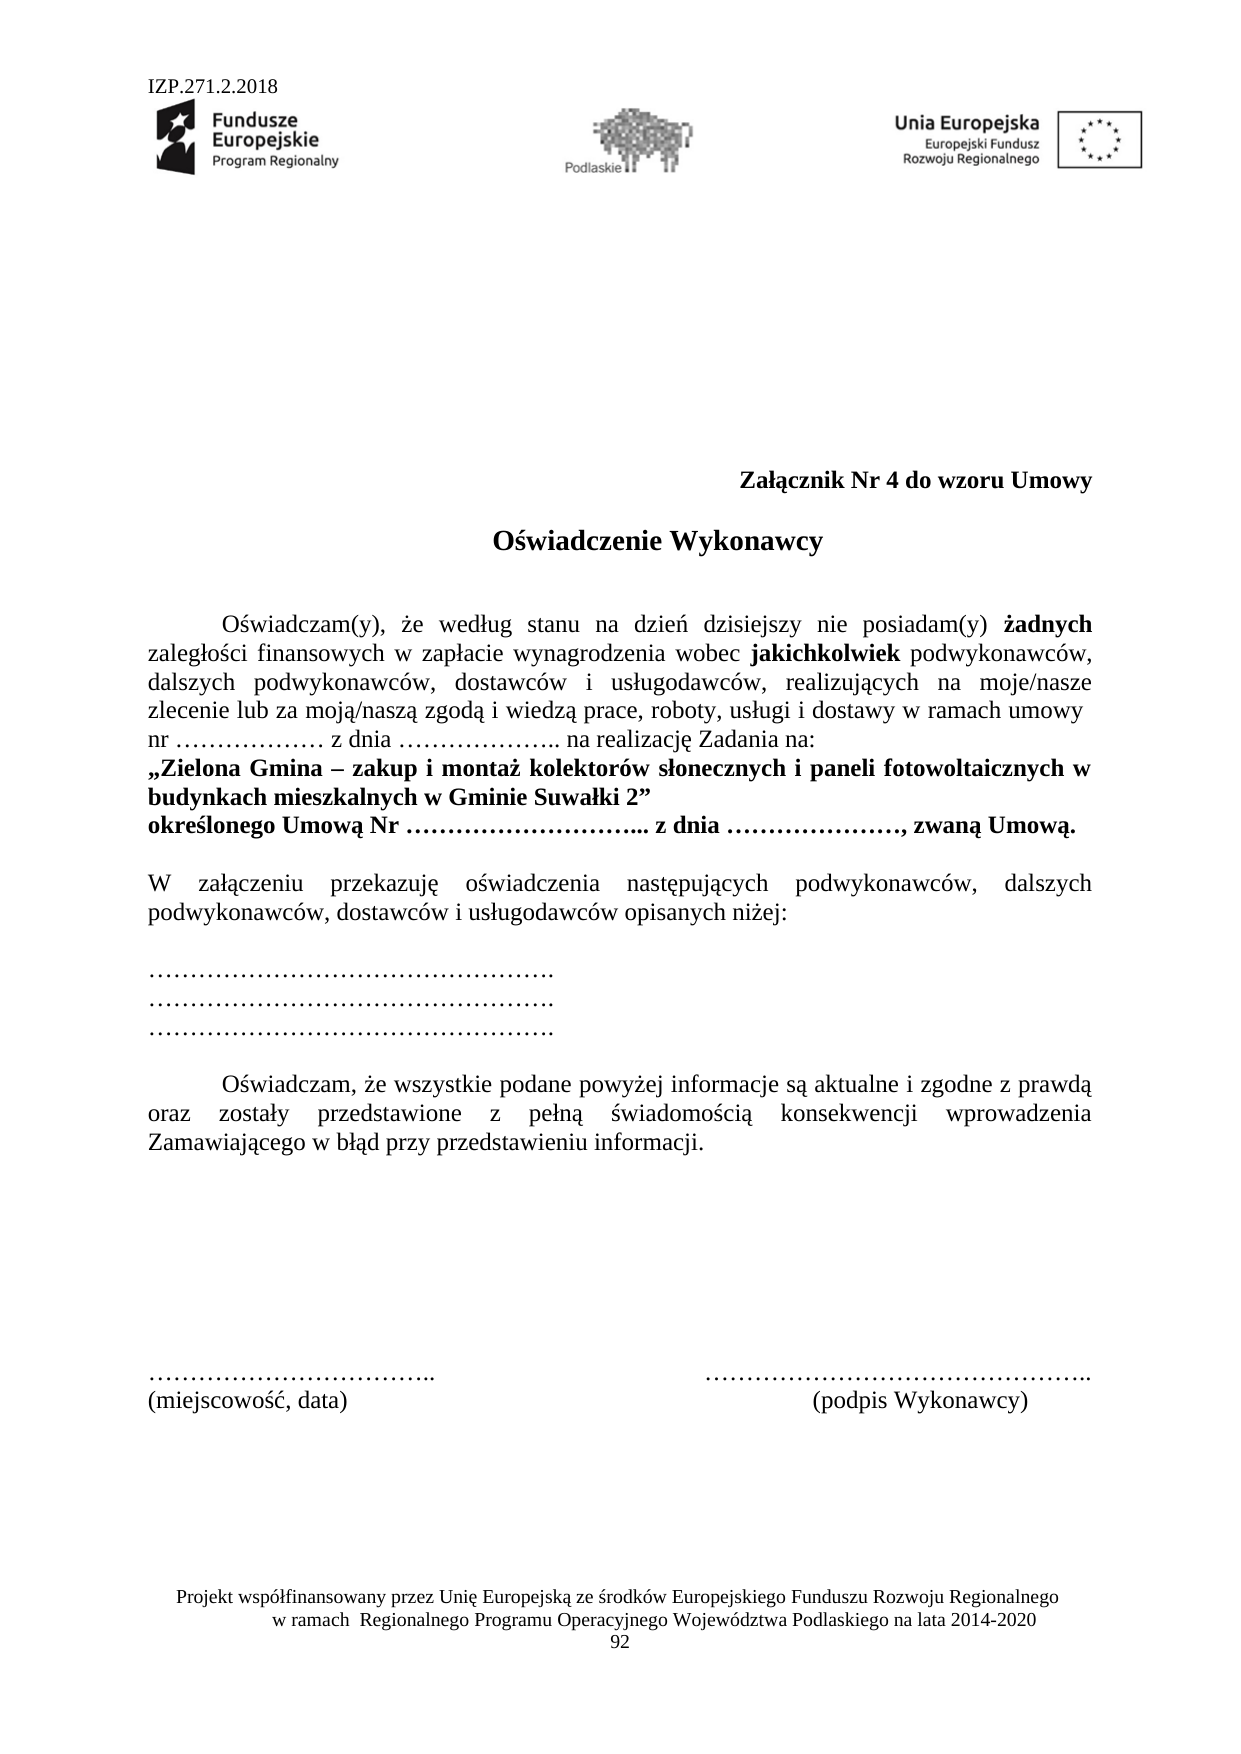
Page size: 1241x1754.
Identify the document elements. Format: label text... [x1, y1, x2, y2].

text Oświadczam(y), że według stanu na dzień dzisiejszy nie posiadam(y) żadnych zaległości finansowych w zapłacie wynagrodzenia wobec jakichkolwiek podwykonawców, dalszych podwykonawców, dostawców i usługodawców, realizujących na moje/nasze zlecenie lub za moją/naszą zgodą i wiedzą prace, roboty, usługi i dostawy w ramach umowy nr ……………… z dnia ……………….. na realizację Zadania na: [148, 609, 1092, 753]
text „Zielona Gmina – zakup i montaż kolektorów słonecznych i paneli fotowoltaicznych w budynkach mieszkalnych w Gminie Suwałki 2” [148, 753, 1092, 810]
text (miejscowość, data) (podpis Wykonawcy) [148, 1385, 1092, 1414]
text Załącznik Nr 4 do wzoru Umowy [148, 465, 1092, 494]
text Oświadczenie Wykonawcy [148, 523, 1092, 556]
text …………………………………………. [148, 954, 1092, 983]
text określonego Umową Nr ………………………... z dnia …………………, zwaną Umową. [148, 810, 1092, 839]
text …………………………….. ……………………………………….. [148, 1357, 1092, 1385]
text W załączeniu przekazuję oświadczenia następujących podwykonawców, dalszych podwykonawców, dostawców i usługodawców opisanych niżej: [148, 868, 1092, 925]
text …………………………………………. [148, 983, 1092, 1012]
text Oświadczam, że wszystkie podane powyżej informacje są aktualne i zgodne z prawdą oraz zostały przedstawione z pełną świadomością konsekwencji wprowadzenia Zamawiającego w błąd przy przedstawieniu informacji. [148, 1069, 1092, 1155]
text …………………………………………. [148, 1012, 1092, 1040]
